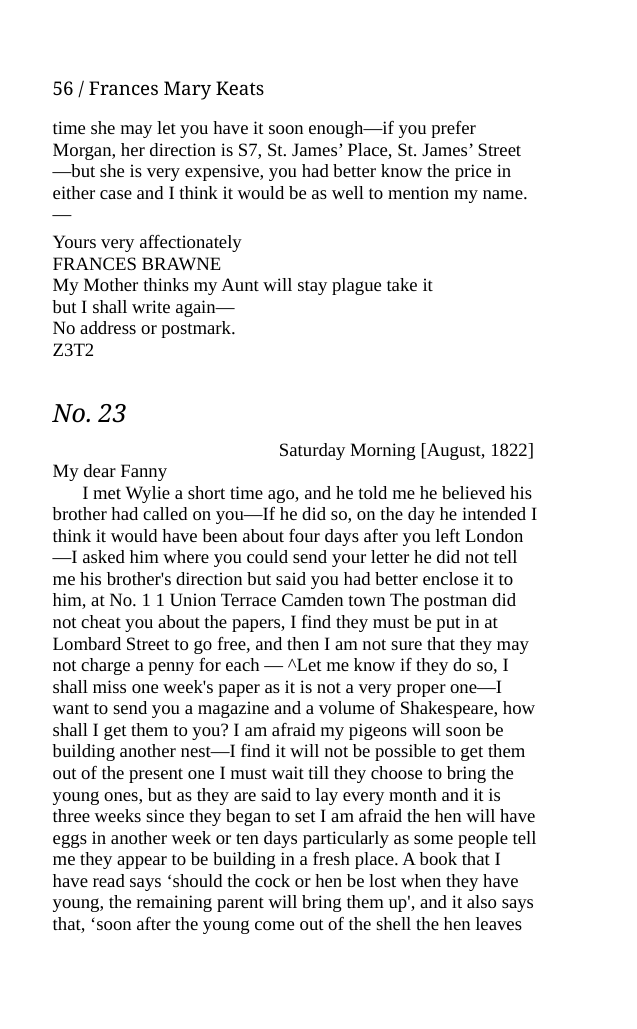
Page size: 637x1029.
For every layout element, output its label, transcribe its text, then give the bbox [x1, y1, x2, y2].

text I met Wylie a short time ago, and he told me he believed his brother had called on you—If he did so, on the day he intended I think it would have been about four days after you left London—I asked him where you could send your letter he did not tell me his brother's direction but said you had better enclose it to him, at No. 1 1 Union Terrace Camden town The postman did not cheat you about the papers, I find they must be put in at Lombard Street to go free, and then I am not sure that they may not charge a penny for each — ^Let me know if they do so, I shall miss one week's paper as it is not a very proper one—I want to send you a magazine and a volume of Shakespeare, how shall I get them to you? I am afraid my pigeons will soon be building another nest—I find it will not be possible to get them out of the present one I must wait till they choose to bring the young ones, but as they are said to lay every month and it is three weeks since they began to set I am afraid the hen will have eggs in another week or ten days particularly as some people tell me they appear to be building in a fresh place. A book that I have read says ‘should the cock or hen be lost when they have young, the remaining parent will bring them up', and it also says that, ‘soon after the young come out of the shell the hen leaves [52, 482, 538, 934]
text My dear Fanny [52, 460, 538, 482]
text time she may let you have it soon enough—if you prefer Morgan, her direction is S7, St. James’ Place, St. James’ Street—but she is very expensive, you had better know the price in either case and I think it would be as well to mention my name.— [52, 117, 538, 225]
text Yours very affectionately [52, 231, 538, 252]
subtitle No. 23 [52, 395, 538, 429]
text FRANCES BRAWNE [52, 252, 538, 274]
text but I shall write again— [52, 296, 538, 317]
text My Mother thinks my Aunt will stay plague take it [52, 274, 538, 296]
text No address or postmark. [52, 317, 538, 339]
text Z3T2 [52, 339, 538, 360]
text Saturday Morning [August, 1822] [52, 438, 538, 460]
